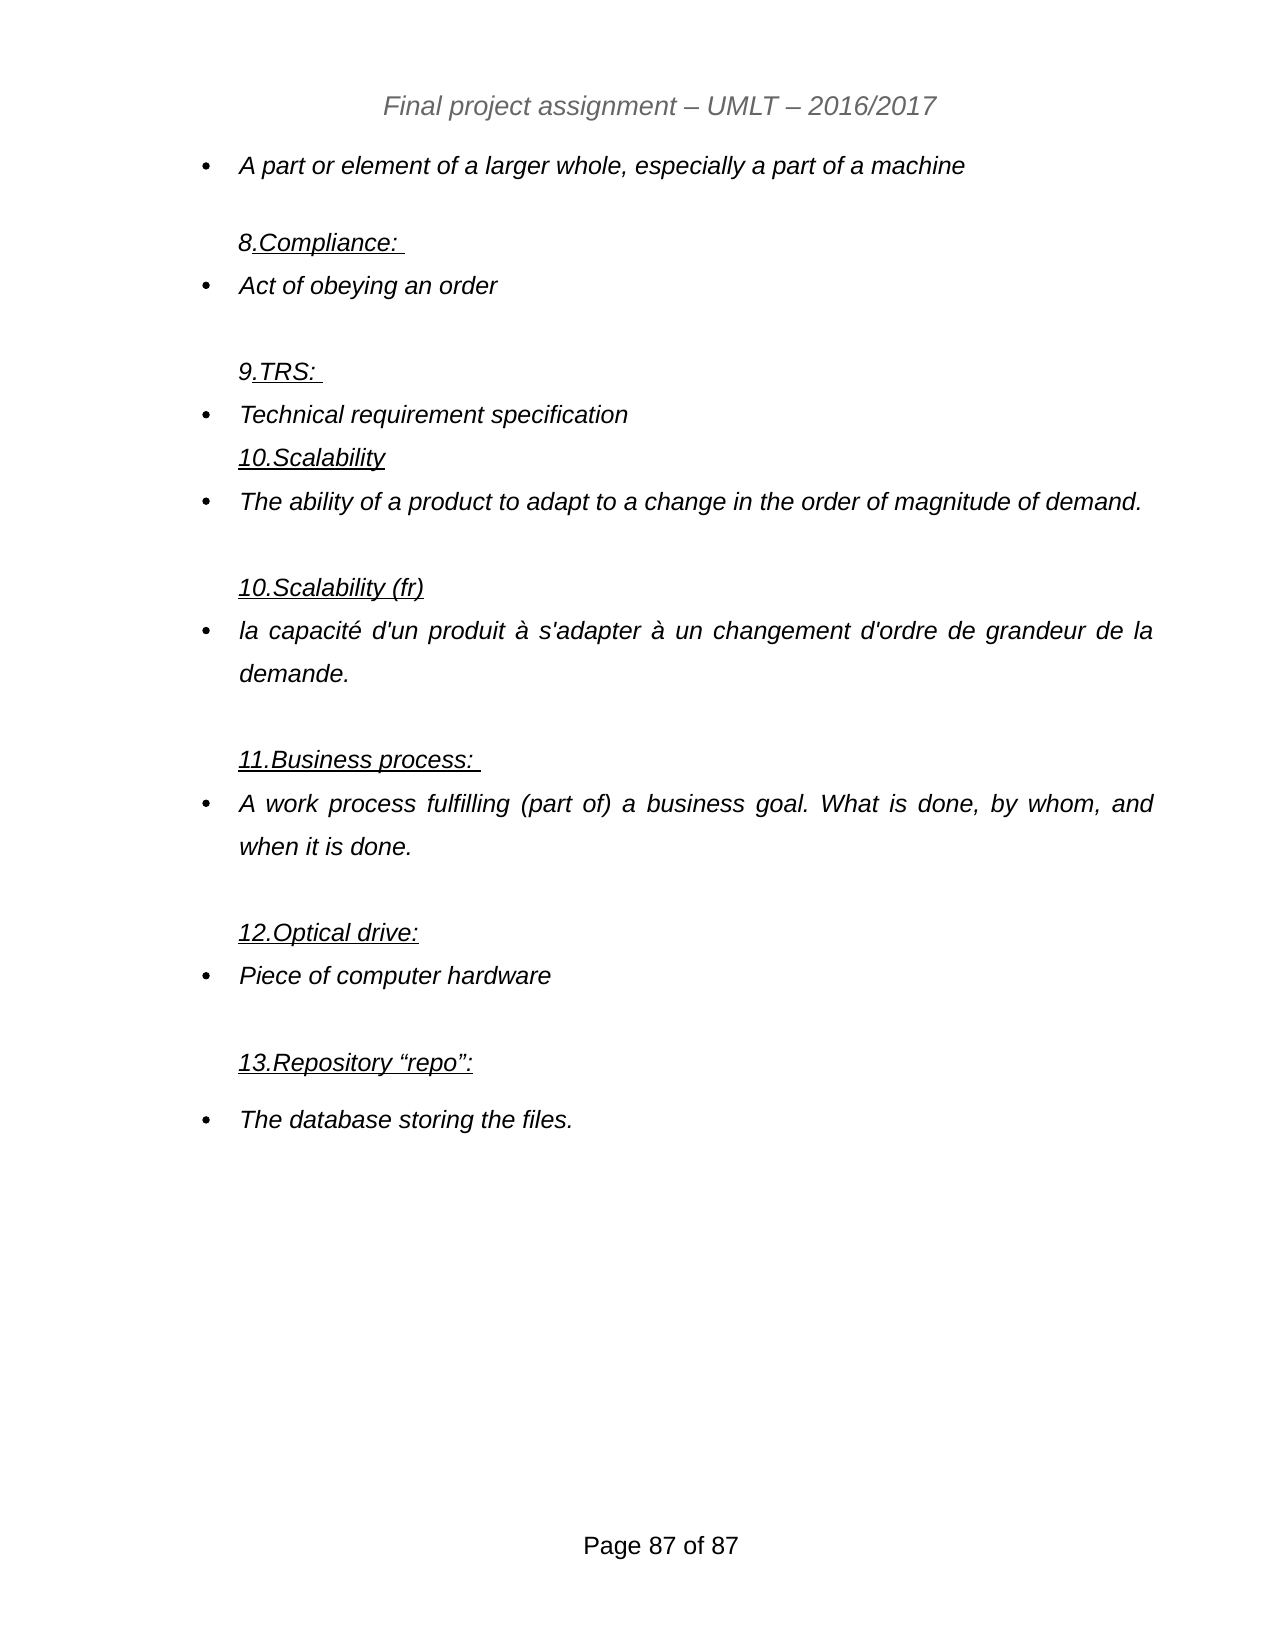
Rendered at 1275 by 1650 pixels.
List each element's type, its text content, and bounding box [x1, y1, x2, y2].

list A work process fulfilling (part of) a business goal. What is done, by whom, and when it is done. [202, 788, 1158, 861]
text 10.Scalability (fr) [164, 573, 1158, 602]
text 8.Compliance: [164, 227, 1158, 256]
list Technical requirement specification [202, 400, 1158, 429]
list A part or element of a larger whole, especially a part of a machine [202, 151, 1158, 180]
list la capacité d'un produit à s'adapter à un changement d'ordre de grandeur de la demande. [202, 616, 1158, 688]
text 11.Business process: [164, 745, 1158, 774]
text 9.TRS: [164, 357, 1158, 386]
text 12.Optical drive: [164, 918, 1158, 947]
text 13.Repository “repo”: [164, 1047, 1158, 1076]
list The database storing the files. [202, 1105, 1158, 1134]
list Piece of computer hardware [202, 961, 1158, 990]
text 10.Scalability [164, 443, 1158, 472]
list Act of obeying an order [202, 271, 1158, 299]
list The ability of a product to adapt to a change in the order of magnitude of demand. [202, 486, 1158, 515]
